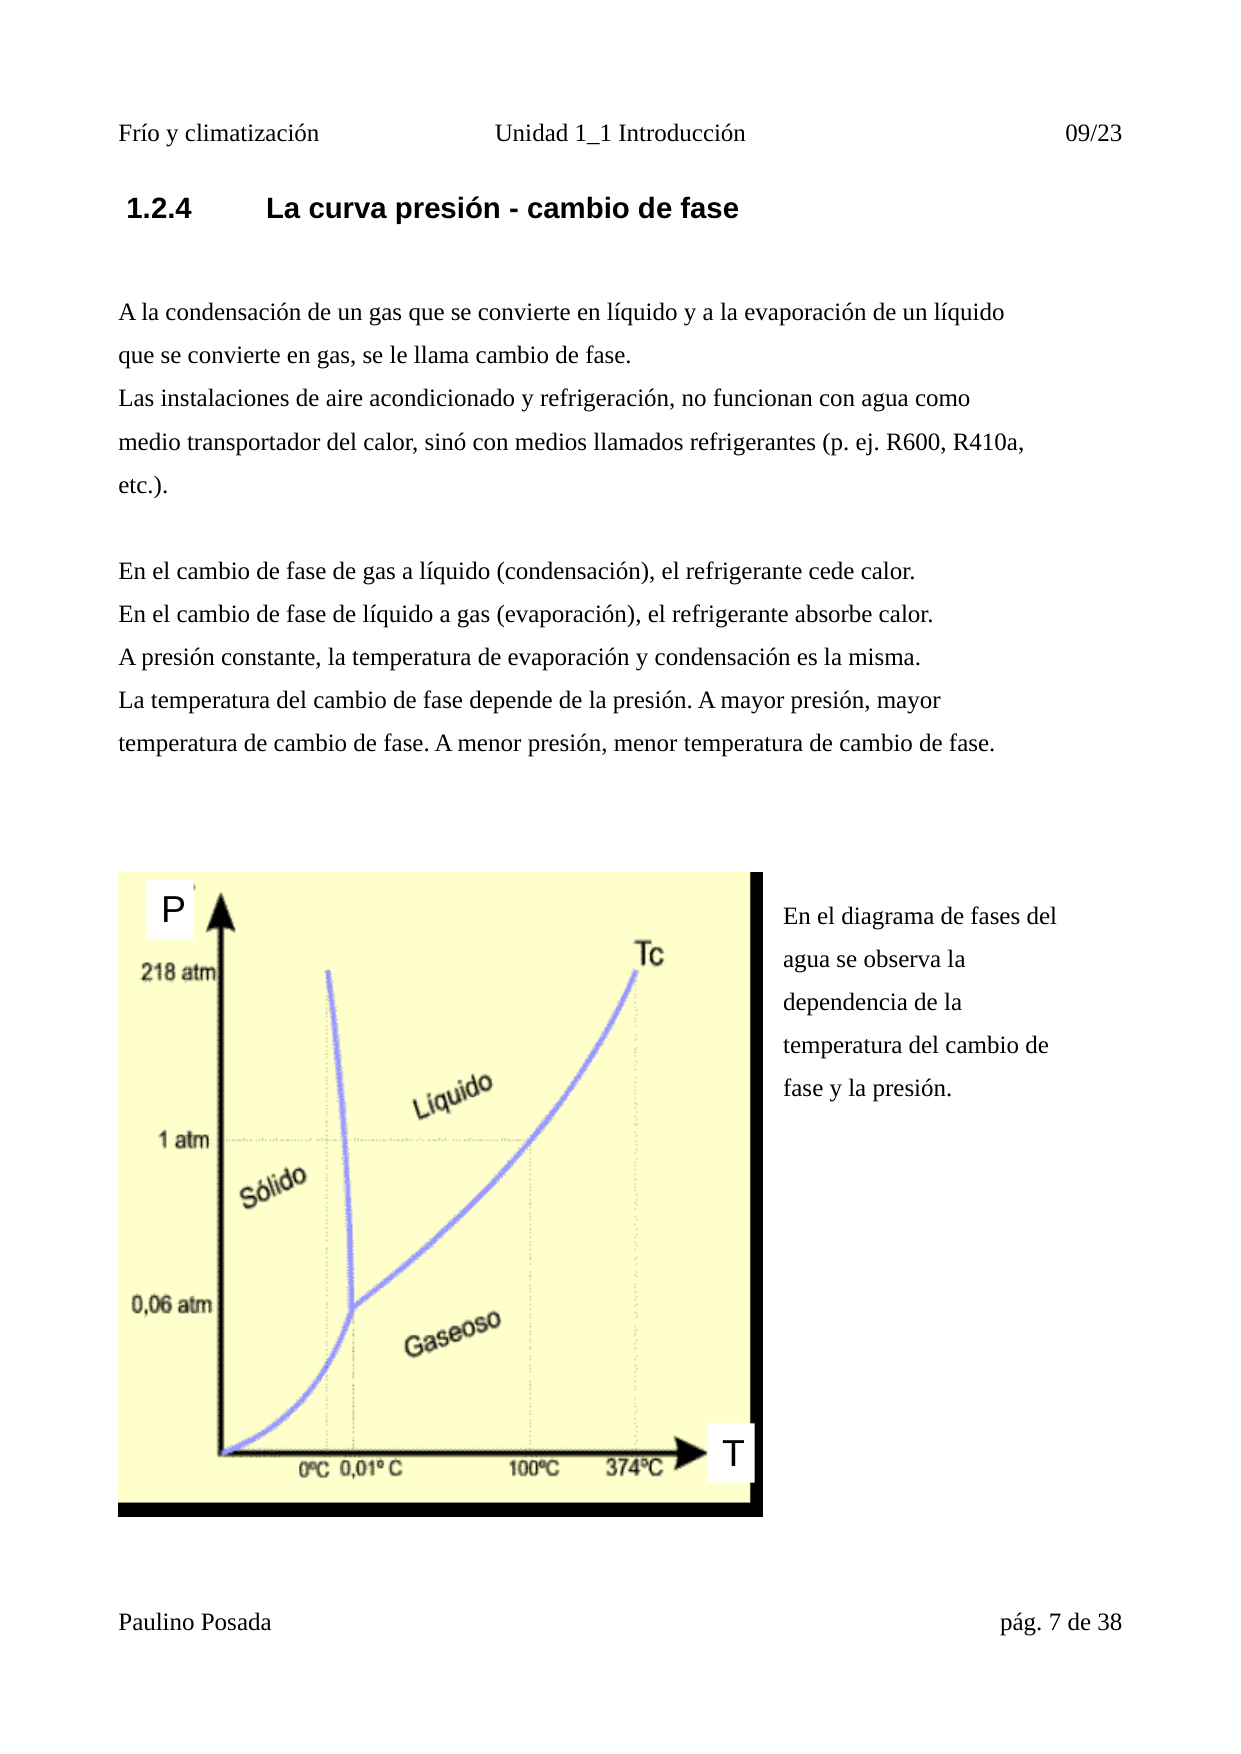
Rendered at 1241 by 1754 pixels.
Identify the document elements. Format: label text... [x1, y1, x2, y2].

text fase y la presión. [763, 1073, 1122, 1102]
text En el cambio de fase de gas a líquido (condensación), el refrigerante cede calor. [118, 556, 1122, 585]
text etc.). [118, 470, 1122, 498]
text Las instalaciones de aire acondicionado y refrigeración, no funcionan con agua como [118, 383, 1122, 412]
text A la condensación de un gas que se convierte en líquido y a la evaporación de un líquido [118, 297, 1122, 326]
text que se convierte en gas, se le llama cambio de fase. [118, 340, 1122, 369]
text En el diagrama de fases del [763, 901, 1122, 930]
text medio transportador del calor, sinó con medios llamados refrigerantes (p. ej. R600, R410a, [118, 427, 1122, 455]
text A presión constante, la temperatura de evaporación y condensación es la misma. [118, 642, 1122, 671]
text temperatura de cambio de fase. A menor presión, menor temperatura de cambio de fase. [118, 728, 1122, 757]
text agua se observa la [763, 944, 1122, 973]
text La temperatura del cambio de fase depende de la presión. A mayor presión, mayor [118, 685, 1122, 714]
text dependencia de la [763, 987, 1122, 1016]
picture [118, 872, 763, 1517]
subtitle La curva presión - cambio de fase [118, 191, 1122, 225]
text temperatura del cambio de [763, 1030, 1122, 1059]
text En el cambio de fase de líquido a gas (evaporación), el refrigerante absorbe calor. [118, 599, 1122, 628]
